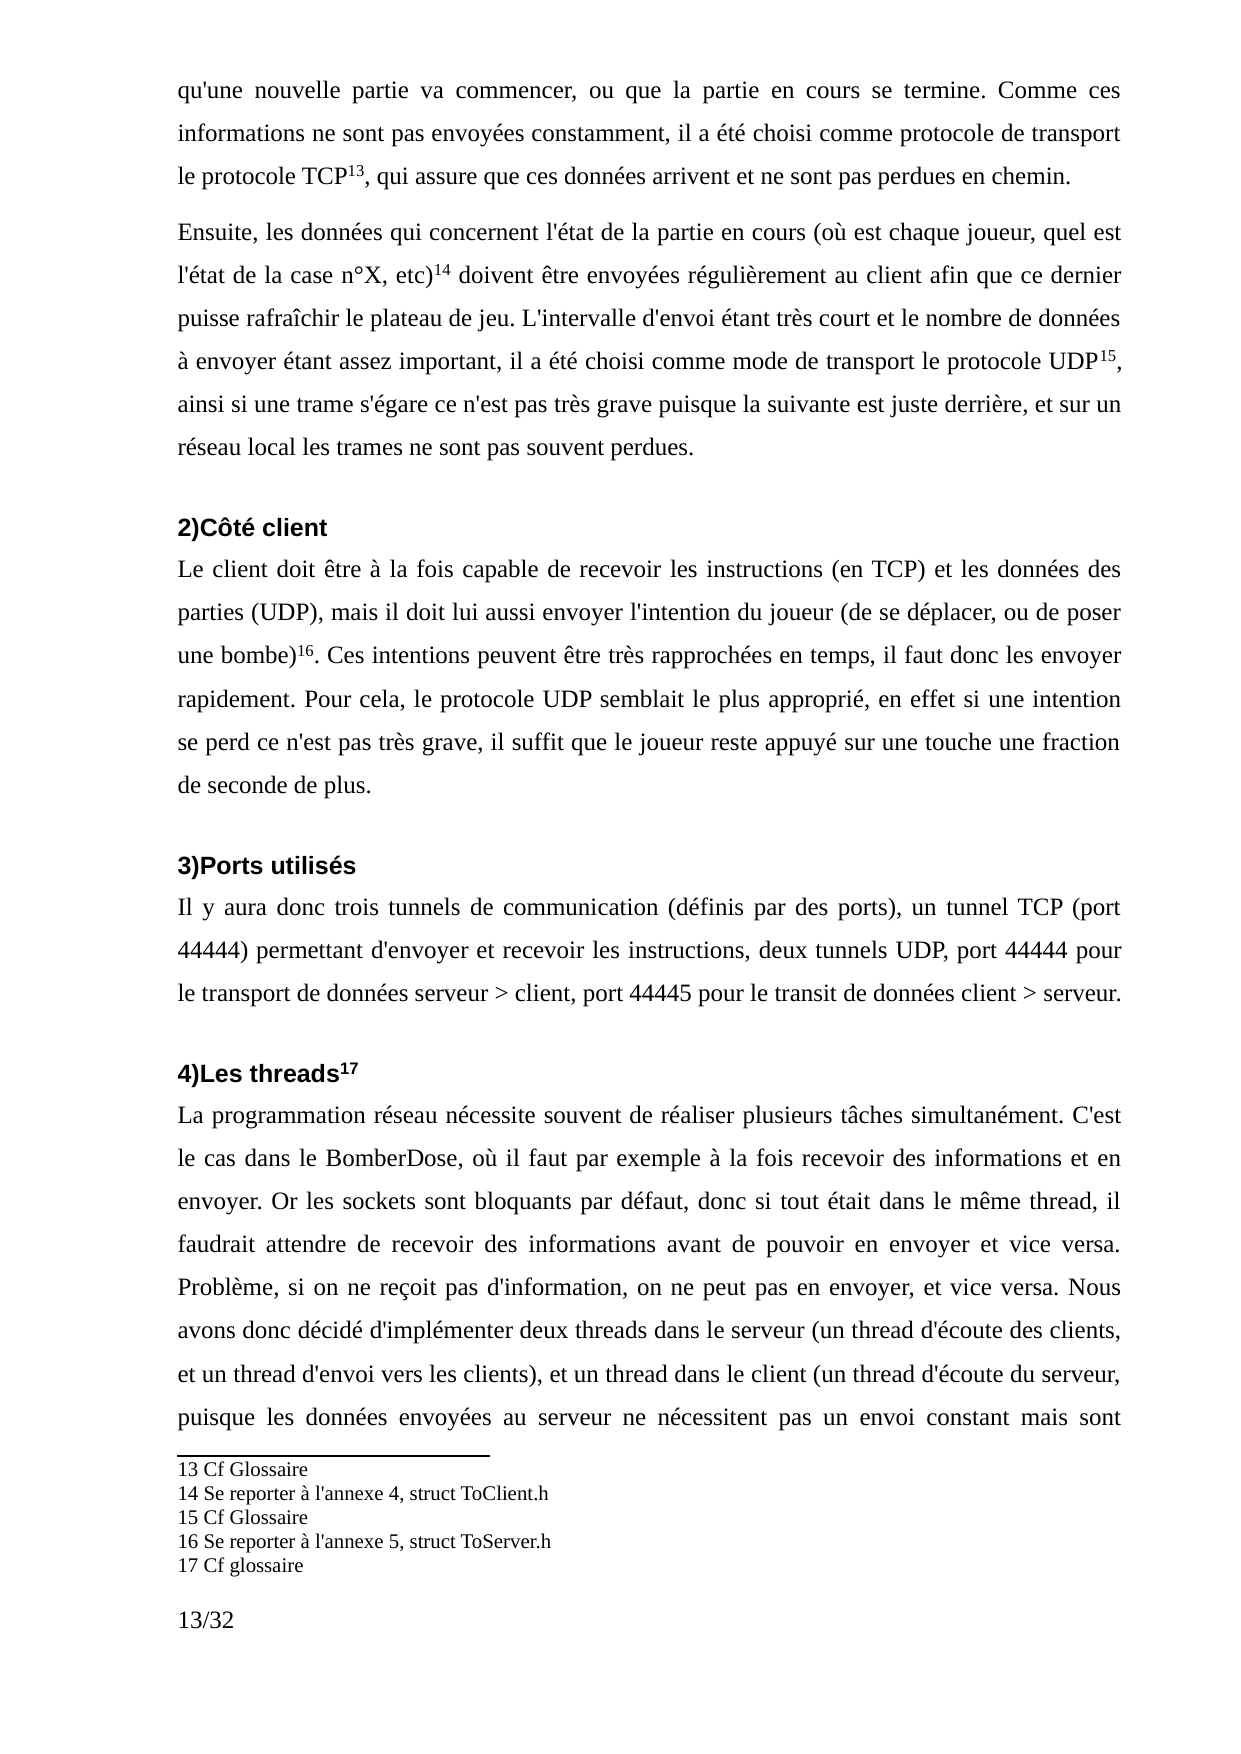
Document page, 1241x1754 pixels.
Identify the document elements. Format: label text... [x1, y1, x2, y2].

subtitle Côté client [177, 513, 1122, 542]
text Cf glossaire [177, 1553, 1122, 1577]
text Se reporter à l'annexe 5, struct ToServer.h [177, 1529, 1122, 1553]
text Ensuite, les données qui concernent l'état de la partie en cours (où est chaque joueur, quel est l'état de la case n°X, etc) doivent être envoyées régulièrement au client afin que ce dernier puisse rafraîchir le plateau de jeu. L'intervalle d'envoi étant très court et le nombre de données à envoyer étant assez important, il a été choisi comme mode de transport le protocole UDP, ainsi si une trame s'égare ce n'est pas très grave puisque la suivante est juste derrière, et sur un réseau local les trames ne sont pas souvent perdues. [177, 217, 1122, 461]
text Le client doit être à la fois capable de recevoir les instructions (en TCP) et les données des parties (UDP), mais il doit lui aussi envoyer l'intention du joueur (de se déplacer, ou de poser une bombe). Ces intentions peuvent être très rapprochées en temps, il faut donc les envoyer rapidement. Pour cela, le protocole UDP semblait le plus approprié, en effet si une intention se perd ce n'est pas très grave, il suffit que le joueur reste appuyé sur une touche une fraction de seconde de plus. [177, 554, 1122, 799]
text qu'une nouvelle partie va commencer, ou que la partie en cours se termine. Comme ces informations ne sont pas envoyées constamment, il a été choisi comme protocole de transport le protocole TCP, qui assure que ces données arrivent et ne sont pas perdues en chemin. [177, 75, 1122, 190]
subtitle Les threads [177, 1059, 1122, 1087]
text Cf Glossaire [177, 1505, 1122, 1529]
subtitle Ports utilisés [177, 851, 1122, 879]
text La programmation réseau nécessite souvent de réaliser plusieurs tâches simultanément. C'est le cas dans le BomberDose, où il faut par exemple à la fois recevoir des informations et en envoyer. Or les sockets sont bloquants par défaut, donc si tout était dans le même thread, il faudrait attendre de recevoir des informations avant de pouvoir en envoyer et vice versa. Problème, si on ne reçoit pas d'information, on ne peut pas en envoyer, et vice versa. Nous avons donc décidé d'implémenter deux threads dans le serveur (un thread d'écoute des clients, et un thread d'envoi vers les clients), et un thread dans le client (un thread d'écoute du serveur, puisque les données envoyées au serveur ne nécessitent pas un envoi constant mais sont [177, 1100, 1122, 1431]
text Cf Glossaire [177, 1457, 1122, 1481]
text Il y aura donc trois tunnels de communication (définis par des ports), un tunnel TCP (port 44444) permettant d'envoyer et recevoir les instructions, deux tunnels UDP, port 44444 pour le transport de données serveur > client, port 44445 pour le transit de données client > serveur. [177, 892, 1122, 1007]
text Se reporter à l'annexe 4, struct ToClient.h [177, 1481, 1122, 1505]
